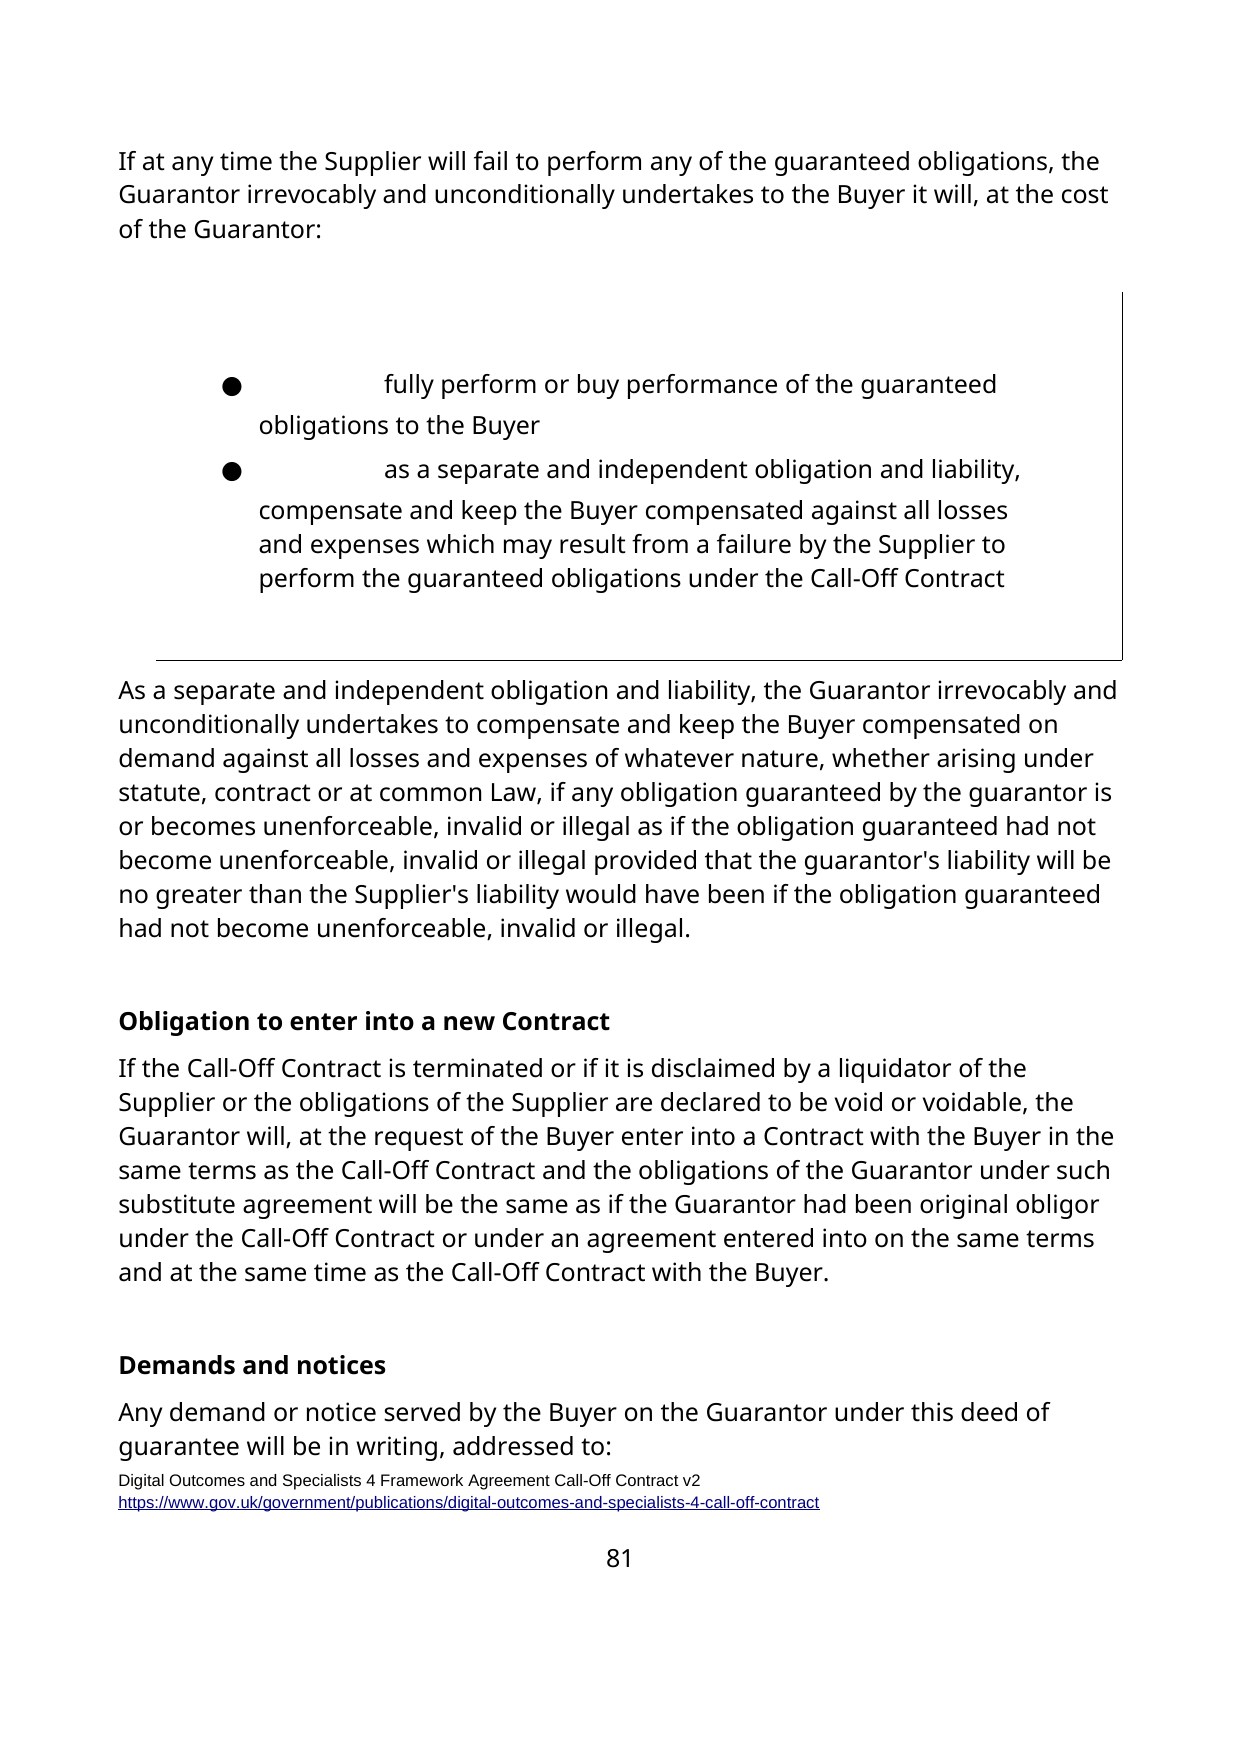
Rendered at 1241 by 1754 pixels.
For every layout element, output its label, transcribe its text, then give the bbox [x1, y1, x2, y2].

text As a separate and independent obligation and liability, the Guarantor irrevocably and unconditionally undertakes to compensate and keep the Buyer compensated on demand against all losses and expenses of whatever nature, whether arising under statute, contract or at common Law, if any obligation guaranteed by the guarantor is or becomes unenforceable, invalid or illegal as if the obligation guaranteed had not become unenforceable, invalid or illegal provided that the guarantor's liability will be no greater than the Supplier's liability would have been if the obligation guaranteed had not become unenforceable, invalid or illegal. [118, 672, 1122, 945]
text Obligation to enter into a new Contract [118, 1004, 1122, 1038]
text Any demand or notice served by the Buyer on the Guarantor under this deed of guarantee will be in writing, addressed to: [118, 1394, 1122, 1463]
list fully perform or buy performance of the guaranteed obligations to the Buyer [156, 292, 1122, 442]
list as a separate and independent obligation and liability, compensate and keep the Buyer compensated against all losses and expenses which may result from a failure by the Supplier to perform the guaranteed obligations under the Call-Off Contract [156, 442, 1122, 660]
text If the Call-Off Contract is terminated or if it is disclaimed by a liquidator of the Supplier or the obligations of the Supplier are declared to be void or voidable, the Guarantor will, at the request of the Buyer enter into a Contract with the Buyer in the same terms as the Call-Off Contract and the obligations of the Guarantor under such substitute agreement will be the same as if the Guarantor had been original obligor under the Call-Off Contract or under an agreement entered into on the same terms and at the same time as the Call-Off Contract with the Buyer. [118, 1050, 1122, 1289]
text Demands and notices [118, 1348, 1122, 1382]
text If at any time the Supplier will fail to perform any of the guaranteed obligations, the Guarantor irrevocably and unconditionally undertakes to the Buyer it will, at the cost of the Guarantor: [118, 143, 1122, 245]
